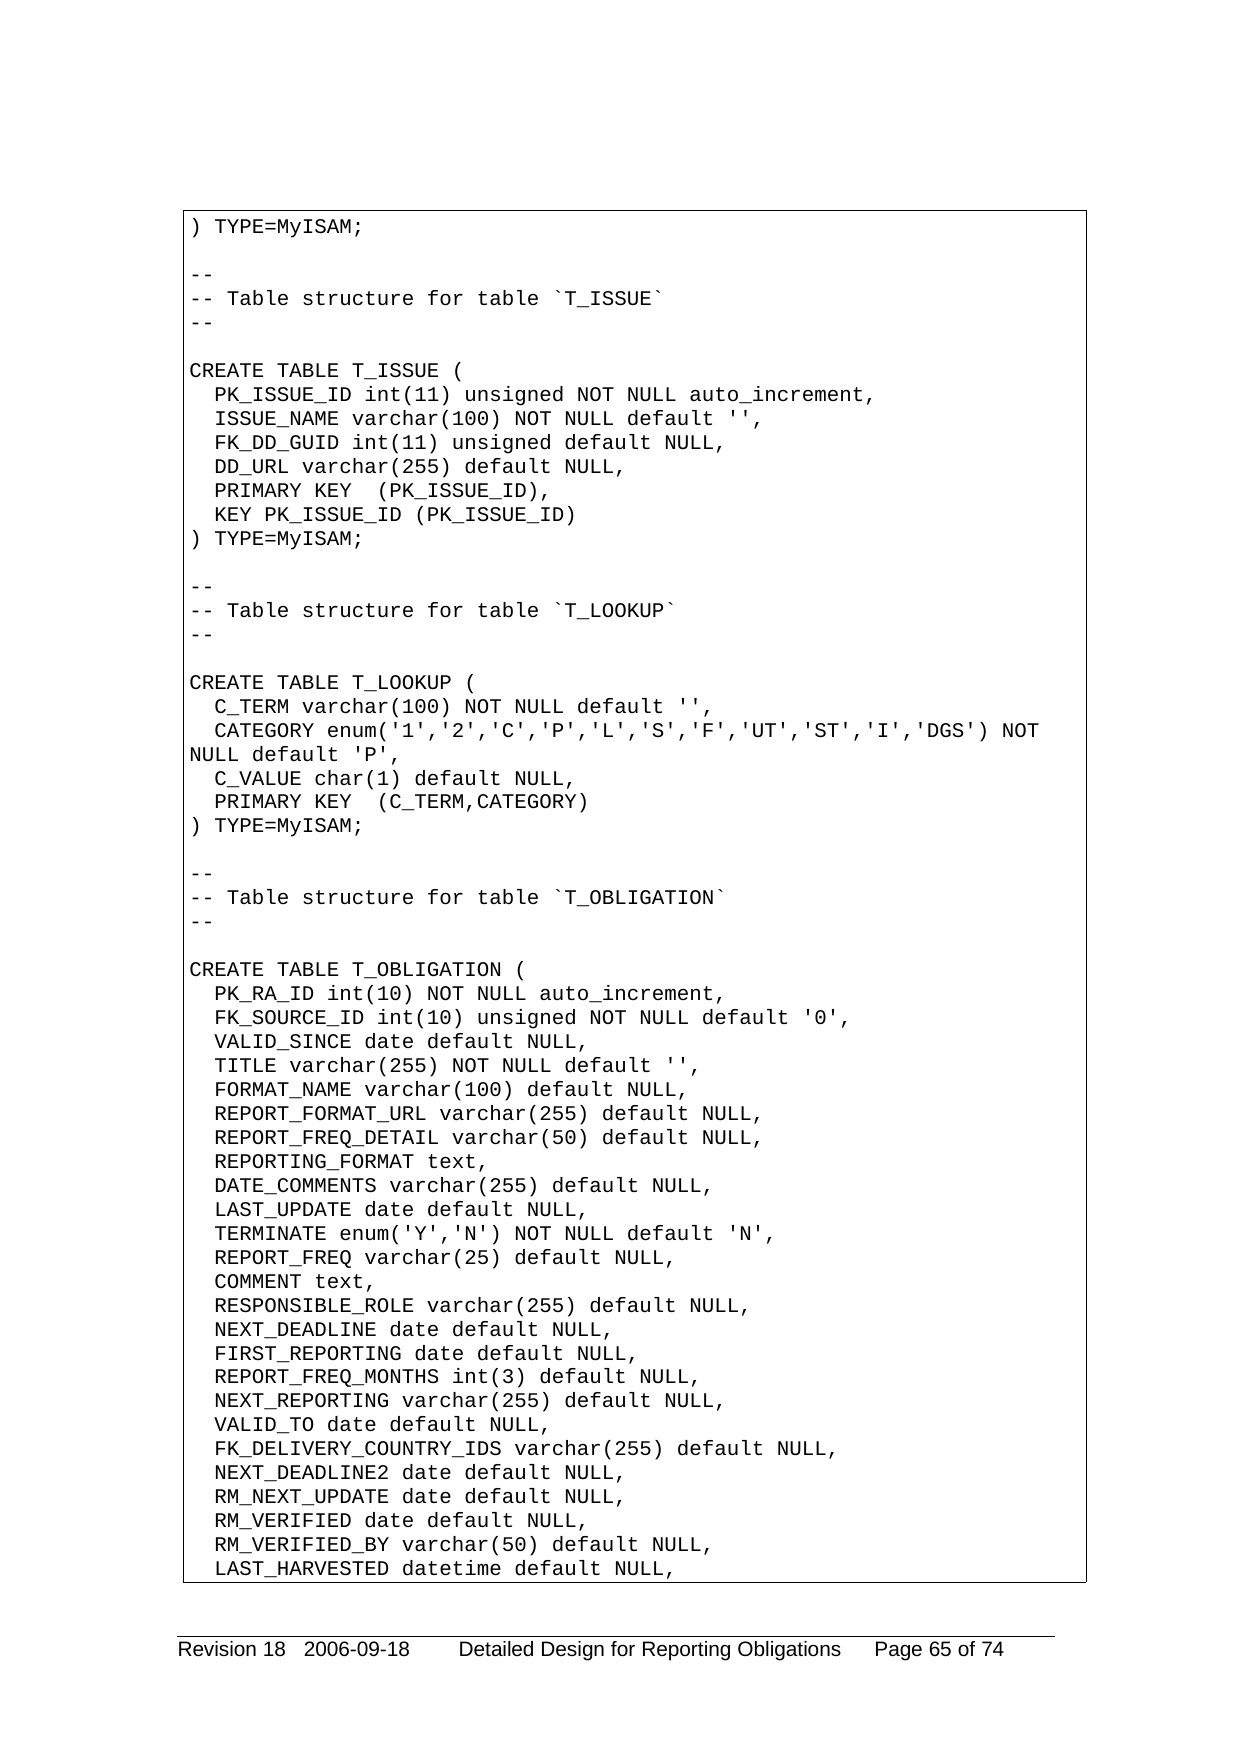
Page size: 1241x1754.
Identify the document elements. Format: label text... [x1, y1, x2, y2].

text -- [184, 570, 1086, 594]
text CATEGORY enum('1','2','C','P','L','S','F','UT','ST','I','DGS') NOT NULL default 'P', [184, 713, 1086, 761]
text FORMAT_NAME varchar(100) default NULL, [184, 1073, 1086, 1097]
text TITLE varchar(255) NOT NULL default '', [184, 1049, 1086, 1073]
text -- Table structure for table `T_ISSUE` [184, 282, 1086, 306]
text REPORTING_FORMAT text, [184, 1145, 1086, 1169]
text FIRST_REPORTING date default NULL, [184, 1336, 1086, 1360]
text REPORT_FREQ varchar(25) default NULL, [184, 1241, 1086, 1264]
text DD_URL varchar(255) default NULL, [184, 450, 1086, 474]
text RM_NEXT_UPDATE date default NULL, [184, 1480, 1086, 1504]
text NEXT_DEADLINE2 date default NULL, [184, 1456, 1086, 1480]
text LAST_UPDATE date default NULL, [184, 1193, 1086, 1217]
text PRIMARY KEY (PK_ISSUE_ID), [184, 474, 1086, 498]
text -- Table structure for table `T_OBLIGATION` [184, 881, 1086, 905]
text REPORT_FREQ_DETAIL varchar(50) default NULL, [184, 1121, 1086, 1145]
text -- [184, 306, 1086, 336]
text VALID_SINCE date default NULL, [184, 1025, 1086, 1049]
text FK_SOURCE_ID int(10) unsigned NOT NULL default '0', [184, 1001, 1086, 1025]
text RESPONSIBLE_ROLE varchar(255) default NULL, [184, 1288, 1086, 1312]
text PK_ISSUE_ID int(11) unsigned NOT NULL auto_increment, [184, 378, 1086, 402]
text RM_VERIFIED_BY varchar(50) default NULL, [184, 1528, 1086, 1552]
text RM_VERIFIED date default NULL, [184, 1504, 1086, 1528]
text PK_RA_ID int(10) NOT NULL auto_increment, [184, 977, 1086, 1001]
text PRIMARY KEY (C_TERM,CATEGORY) [184, 785, 1086, 809]
text ) TYPE=MyISAM; [184, 809, 1086, 839]
text NEXT_REPORTING varchar(255) default NULL, [184, 1384, 1086, 1408]
text -- Table structure for table `T_LOOKUP` [184, 594, 1086, 618]
text -- [184, 905, 1086, 935]
text REPORT_FREQ_MONTHS int(3) default NULL, [184, 1360, 1086, 1384]
text -- [184, 857, 1086, 881]
text LAST_HARVESTED datetime default NULL, [184, 1552, 1086, 1582]
text NEXT_DEADLINE date default NULL, [184, 1312, 1086, 1336]
text REPORT_FORMAT_URL varchar(255) default NULL, [184, 1097, 1086, 1121]
text -- [184, 258, 1086, 282]
text CREATE TABLE T_LOOKUP ( [184, 666, 1086, 689]
text CREATE TABLE T_OBLIGATION ( [184, 953, 1086, 977]
text KEY PK_ISSUE_ID (PK_ISSUE_ID) [184, 498, 1086, 522]
text ) TYPE=MyISAM; [184, 211, 1086, 240]
text FK_DD_GUID int(11) unsigned default NULL, [184, 426, 1086, 450]
text COMMENT text, [184, 1264, 1086, 1288]
text C_TERM varchar(100) NOT NULL default '', [184, 689, 1086, 713]
text ISSUE_NAME varchar(100) NOT NULL default '', [184, 402, 1086, 426]
text -- [184, 618, 1086, 648]
text VALID_TO date default NULL, [184, 1408, 1086, 1432]
text TERMINATE enum('Y','N') NOT NULL default 'N', [184, 1217, 1086, 1241]
text C_VALUE char(1) default NULL, [184, 761, 1086, 785]
text ) TYPE=MyISAM; [184, 522, 1086, 552]
text DATE_COMMENTS varchar(255) default NULL, [184, 1169, 1086, 1193]
text FK_DELIVERY_COUNTRY_IDS varchar(255) default NULL, [184, 1432, 1086, 1456]
text CREATE TABLE T_ISSUE ( [184, 354, 1086, 378]
